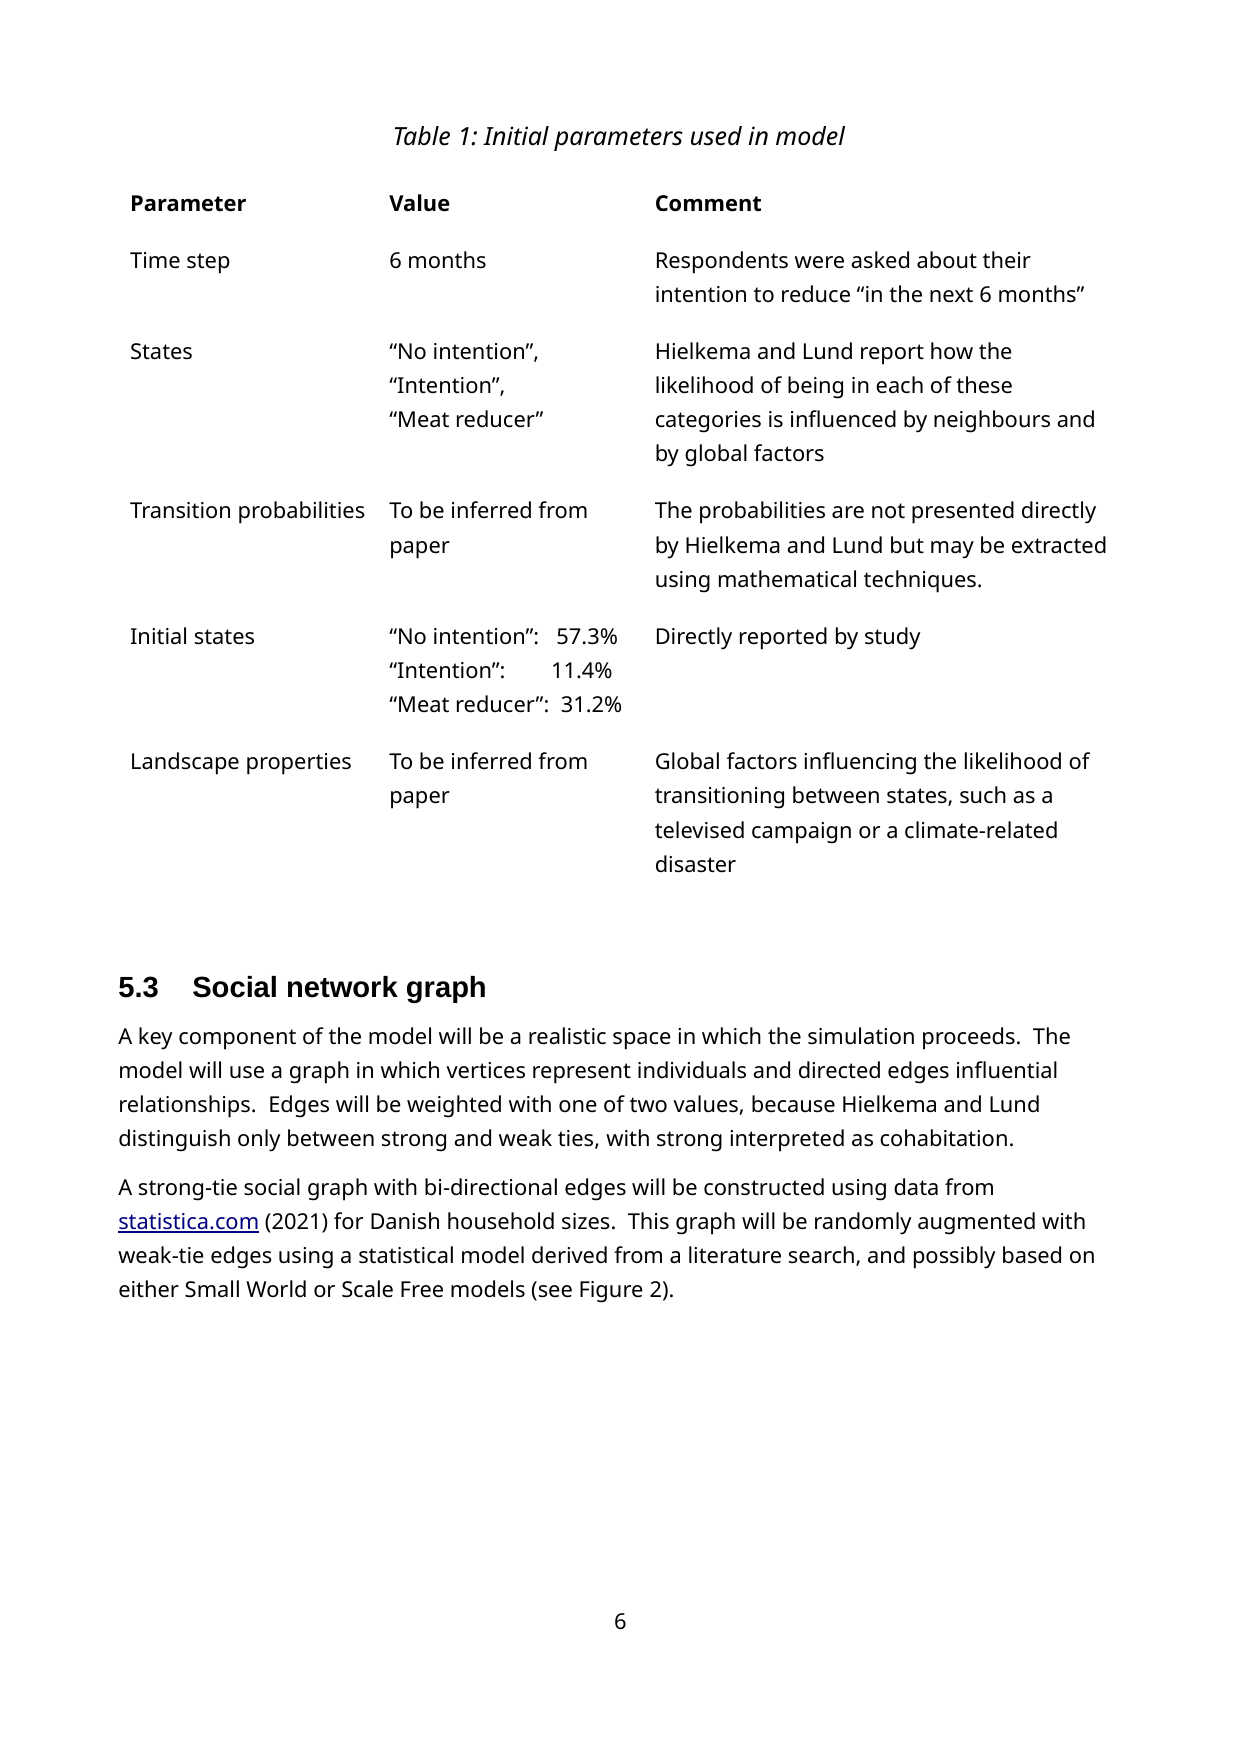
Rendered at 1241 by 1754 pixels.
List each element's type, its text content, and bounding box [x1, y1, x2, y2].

table_header Value [377, 176, 643, 233]
text A strong-tie social graph with bi-directional edges will be constructed using data from statistica.com (2021) for Danish household sizes. This graph will be randomly augmented with weak-tie edges using a statistical model derived from a literature search, and possibly based on either Small World or Scale Free models (see Figure 2). [118, 1172, 1122, 1304]
table_cell Initial states [118, 609, 377, 734]
table_header Comment [643, 176, 1122, 233]
table_cell The probabilities are not presented directly by Hielkema and Lund but may be extracted using mathematical techniques. [643, 484, 1122, 609]
table_cell “No intention”: 57.3% “Intention”: 11.4% “Meat reducer”: 31.2% [377, 609, 643, 734]
table_cell To be inferred from paper [377, 484, 643, 609]
table_header Parameter [118, 176, 377, 233]
table_cell Time step [118, 233, 377, 324]
table_cell To be inferred from paper [377, 735, 643, 894]
text A key component of the model will be a realistic space in which the simulation proceeds. The model will use a graph in which vertices represent individuals and directed edges influential relationships. Edges will be weighted with one of two values, because Hielkema and Lund distinguish only between strong and weak ties, with strong interpreted as cohabitation. [118, 1021, 1122, 1153]
table_cell Landscape properties [118, 735, 377, 894]
table_cell Global factors influencing the likelihood of transitioning between states, such as a televised campaign or a climate-related disaster [643, 735, 1122, 894]
table_cell States [118, 324, 377, 484]
subtitle Social network graph [118, 969, 1122, 1003]
table_cell Transition probabilities [118, 484, 377, 609]
table_cell Hielkema and Lund report how the likelihood of being in each of these categories is influenced by neighbours and by global factors [643, 324, 1122, 484]
table_cell Directly reported by study [643, 609, 1122, 734]
table_cell Respondents were asked about their intention to reduce “in the next 6 months” [643, 233, 1122, 324]
table_cell 6 months [377, 233, 643, 324]
table_cell “No intention”, “Intention”, “Meat reducer” [377, 324, 643, 484]
text Table 1: Initial parameters used in model [118, 118, 1122, 152]
